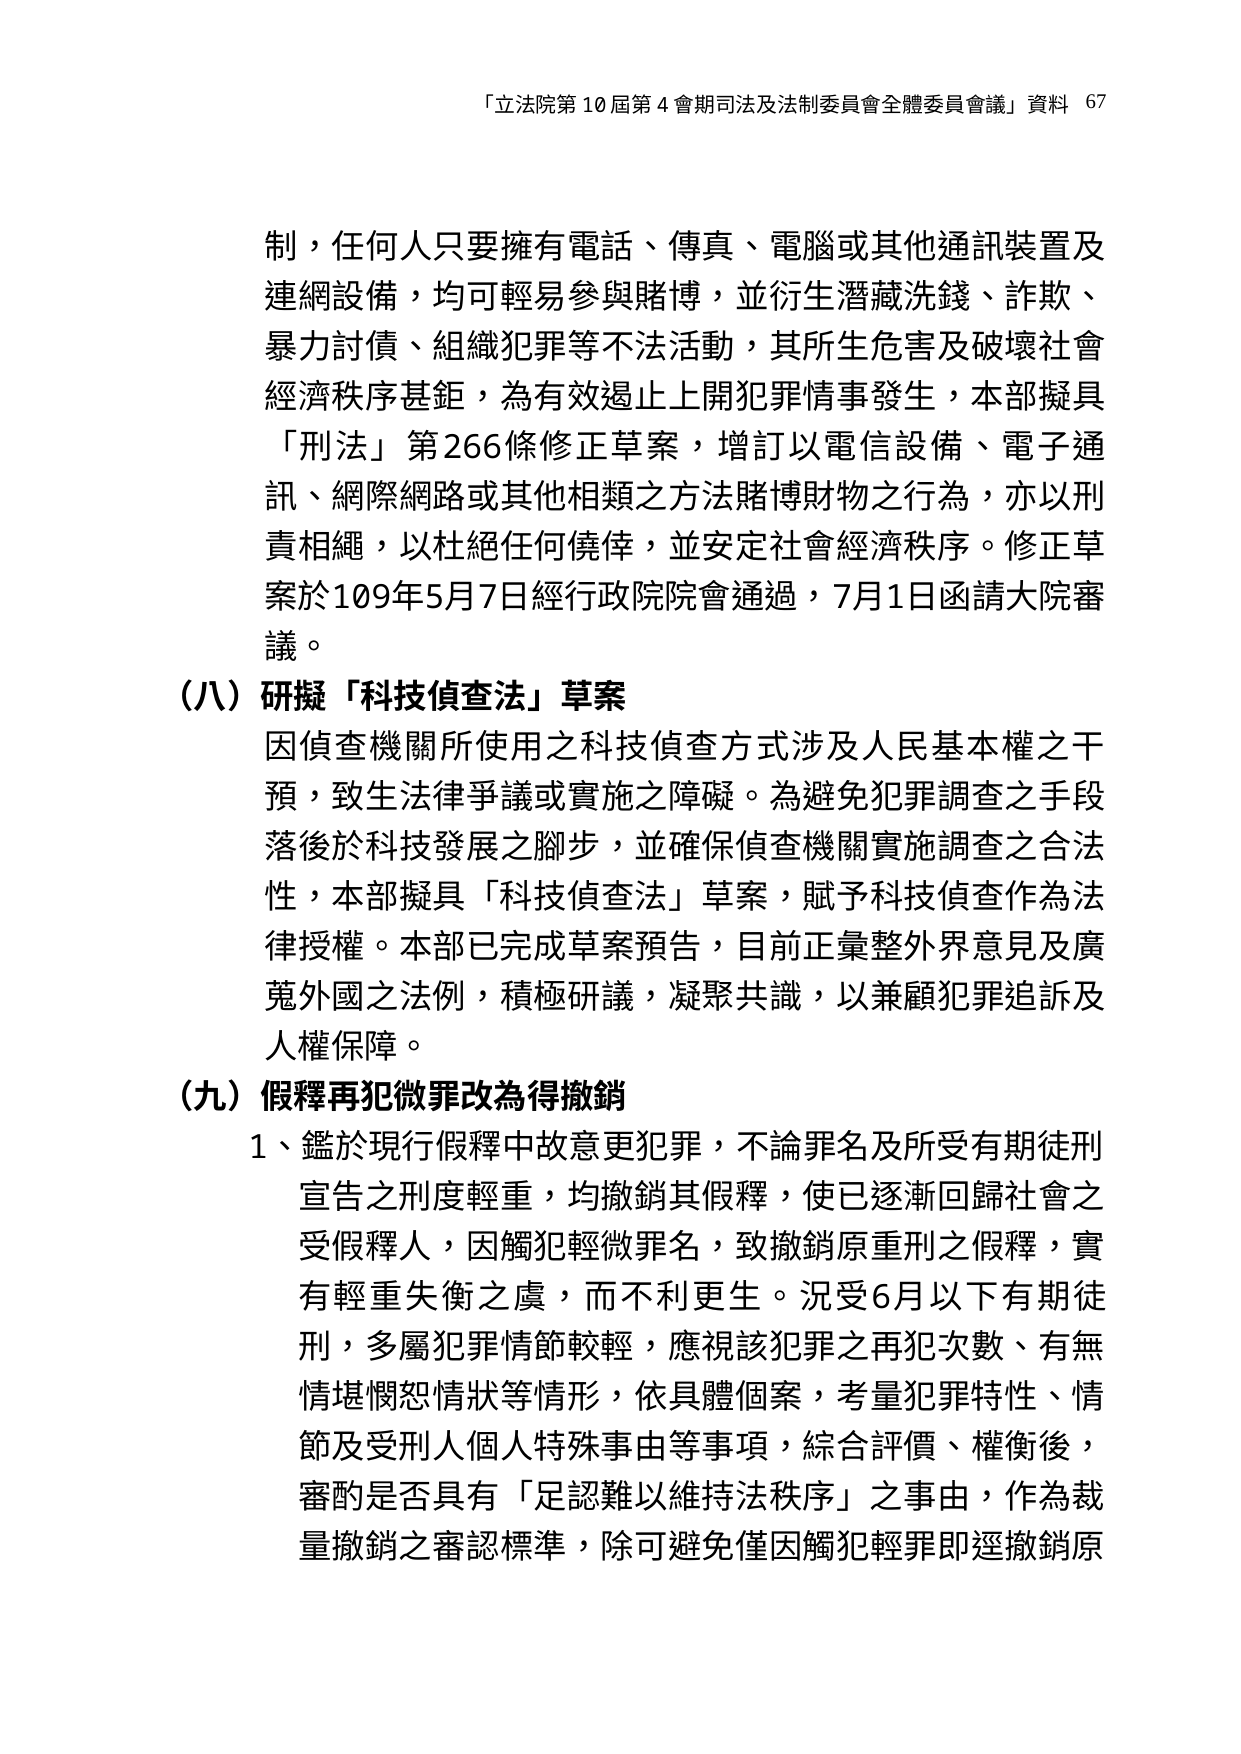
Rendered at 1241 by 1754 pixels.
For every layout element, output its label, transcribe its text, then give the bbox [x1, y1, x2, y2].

text 因偵查機關所使用之科技偵查方式涉及人民基本權之干預，致生法律爭議或實施之障礙。為避免犯罪調查之手段落後於科技發展之腳步，並確保偵查機關實施調查之合法性，本部擬具「科技偵查法」草案，賦予科技偵查作為法律授權。本部已完成草案預告，目前正彙整外界意見及廣蒐外國之法例，積極研議，凝聚共識，以兼顧犯罪追訴及人權保障。 [264, 719, 1106, 1069]
text 1、鑑於現行假釋中故意更犯罪，不論罪名及所受有期徒刑宣告之刑度輕重，均撤銷其假釋，使已逐漸回歸社會之受假釋人，因觸犯輕微罪名，致撤銷原重刑之假釋，實有輕重失衡之虞，而不利更生。況受6月以下有期徒刑，多屬犯罪情節較輕，應視該犯罪之再犯次數、有無情堪憫恕情狀等情形，依具體個案，考量犯罪特性、情節及受刑人個人特殊事由等事項，綜合評價、權衡後，審酌是否具有「足認難以維持法秩序」之事由，作為裁量撤銷之審認標準，除可避免僅因觸犯輕罪即逕撤銷原 [248, 1119, 1106, 1569]
text （八）研擬「科技偵查法」草案 [160, 669, 1106, 719]
text 制，任何人只要擁有電話、傳真、電腦或其他通訊裝置及連網設備，均可輕易參與賭博，並衍生潛藏洗錢、詐欺、暴力討債、組織犯罪等不法活動，其所生危害及破壞社會經濟秩序甚鉅，為有效遏止上開犯罪情事發生，本部擬具「刑法」第266條修正草案，增訂以電信設備、電子通訊、網際網路或其他相類之方法賭博財物之行為，亦以刑責相繩，以杜絕任何僥倖，並安定社會經濟秩序。修正草案於109年5月7日經行政院院會通過，7月1日函請大院審議。 [264, 219, 1106, 669]
text （九）假釋再犯微罪改為得撤銷 [160, 1069, 1106, 1119]
